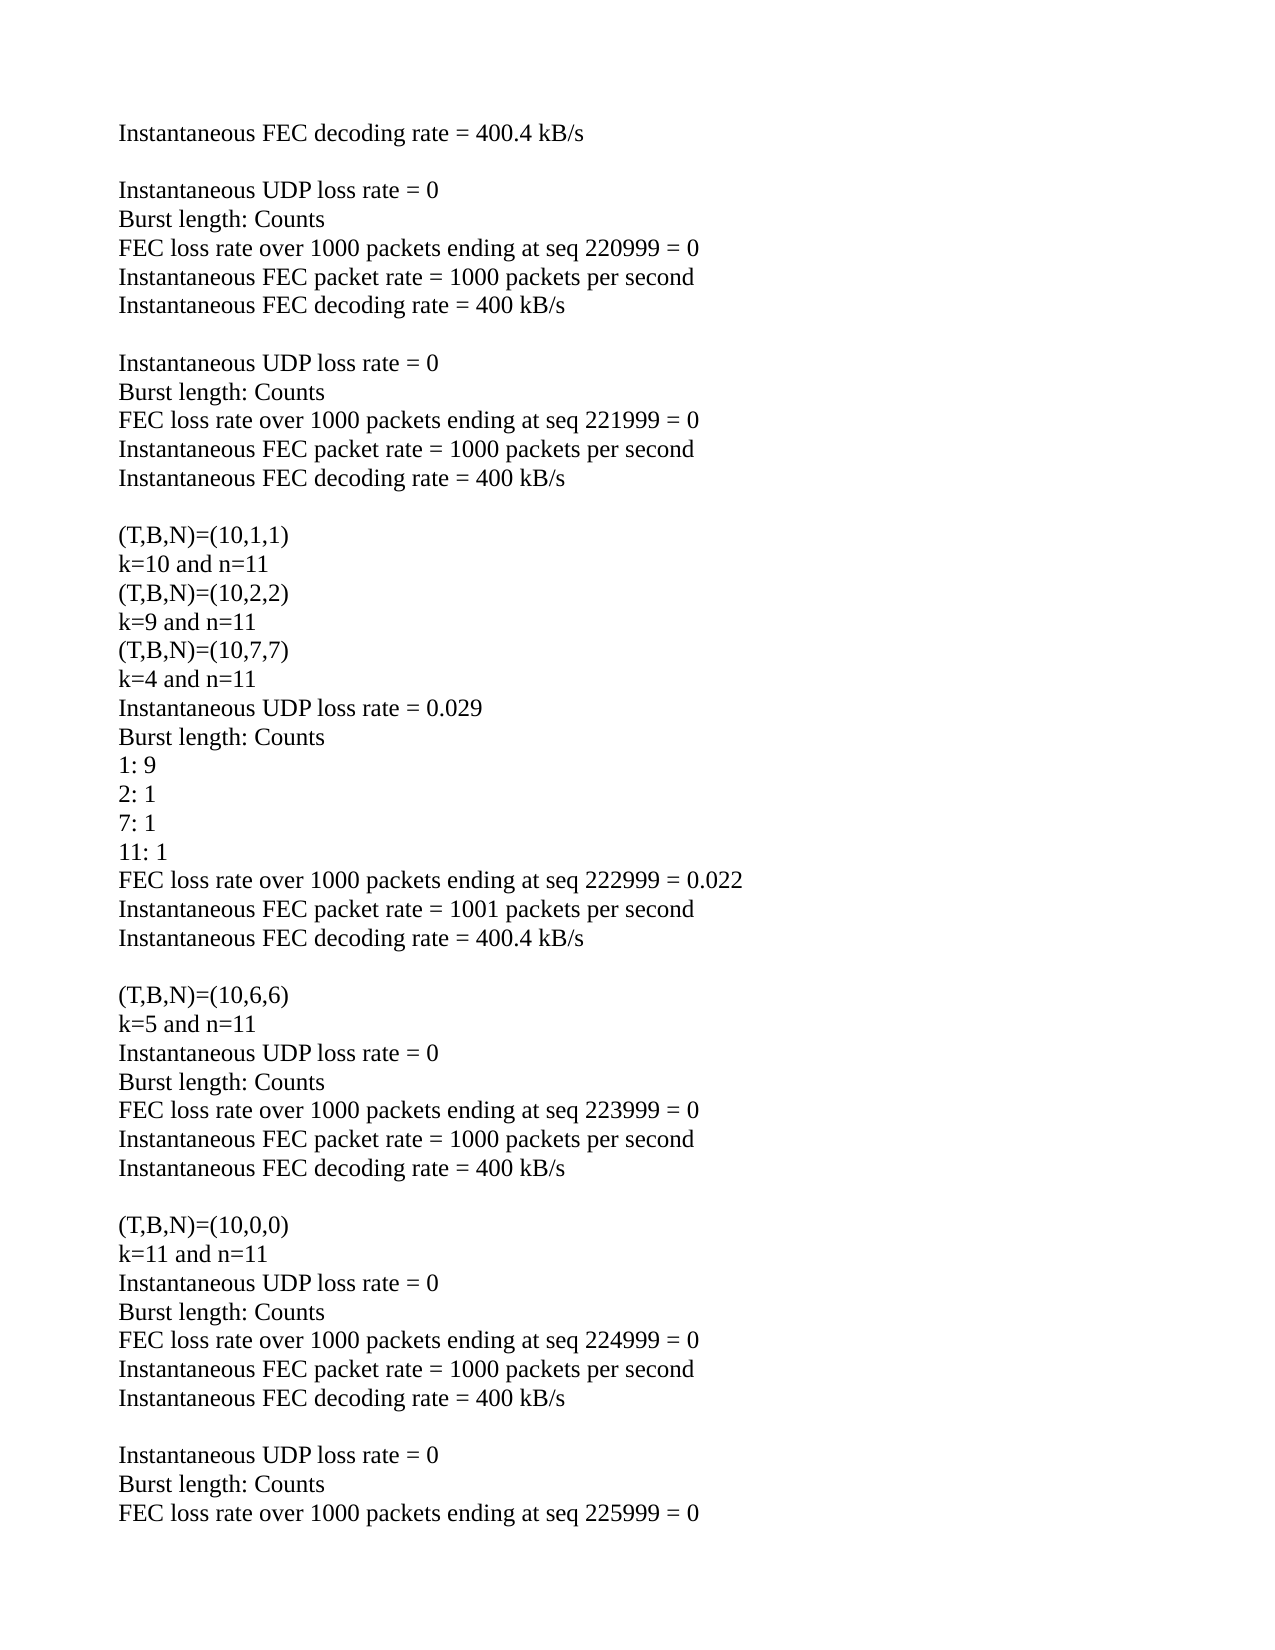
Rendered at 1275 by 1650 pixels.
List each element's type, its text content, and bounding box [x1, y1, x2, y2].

text k=9 and n=11 [118, 607, 1157, 636]
text Instantaneous UDP loss rate = 0 [118, 348, 1157, 377]
text Instantaneous UDP loss rate = 0 [118, 1268, 1157, 1297]
text Instantaneous UDP loss rate = 0.029 [118, 693, 1157, 722]
text (T,B,N)=(10,7,7) [118, 636, 1157, 664]
text FEC loss rate over 1000 packets ending at seq 220999 = 0 [118, 233, 1157, 262]
text 7: 1 [118, 808, 1157, 837]
text FEC loss rate over 1000 packets ending at seq 221999 = 0 [118, 406, 1157, 434]
text Instantaneous FEC decoding rate = 400 kB/s [118, 291, 1157, 319]
text Instantaneous FEC packet rate = 1000 packets per second [118, 1354, 1157, 1383]
text 2: 1 [118, 779, 1157, 808]
text Instantaneous UDP loss rate = 0 [118, 1441, 1157, 1469]
text Instantaneous FEC packet rate = 1001 packets per second [118, 894, 1157, 923]
text FEC loss rate over 1000 packets ending at seq 224999 = 0 [118, 1326, 1157, 1354]
text (T,B,N)=(10,6,6) [118, 981, 1157, 1009]
text Instantaneous FEC decoding rate = 400.4 kB/s [118, 118, 1157, 147]
text Instantaneous UDP loss rate = 0 [118, 1038, 1157, 1067]
text Instantaneous FEC packet rate = 1000 packets per second [118, 1124, 1157, 1153]
text 11: 1 [118, 837, 1157, 866]
text (T,B,N)=(10,0,0) [118, 1211, 1157, 1239]
text (T,B,N)=(10,2,2) [118, 578, 1157, 607]
text Instantaneous FEC decoding rate = 400.4 kB/s [118, 923, 1157, 952]
text FEC loss rate over 1000 packets ending at seq 222999 = 0.022 [118, 866, 1157, 894]
text FEC loss rate over 1000 packets ending at seq 225999 = 0 [118, 1498, 1157, 1527]
text k=5 and n=11 [118, 1009, 1157, 1038]
text Burst length: Counts [118, 1067, 1157, 1096]
text k=4 and n=11 [118, 664, 1157, 693]
text FEC loss rate over 1000 packets ending at seq 223999 = 0 [118, 1096, 1157, 1124]
text Burst length: Counts [118, 377, 1157, 406]
text Instantaneous FEC packet rate = 1000 packets per second [118, 262, 1157, 291]
text Burst length: Counts [118, 204, 1157, 233]
text Burst length: Counts [118, 722, 1157, 751]
text 1: 9 [118, 751, 1157, 779]
text (T,B,N)=(10,1,1) [118, 521, 1157, 549]
text k=11 and n=11 [118, 1239, 1157, 1268]
text k=10 and n=11 [118, 549, 1157, 578]
text Instantaneous FEC decoding rate = 400 kB/s [118, 1383, 1157, 1412]
text Burst length: Counts [118, 1469, 1157, 1498]
text Instantaneous FEC packet rate = 1000 packets per second [118, 434, 1157, 463]
text Instantaneous FEC decoding rate = 400 kB/s [118, 463, 1157, 492]
text Burst length: Counts [118, 1297, 1157, 1326]
text Instantaneous UDP loss rate = 0 [118, 176, 1157, 204]
text Instantaneous FEC decoding rate = 400 kB/s [118, 1153, 1157, 1182]
